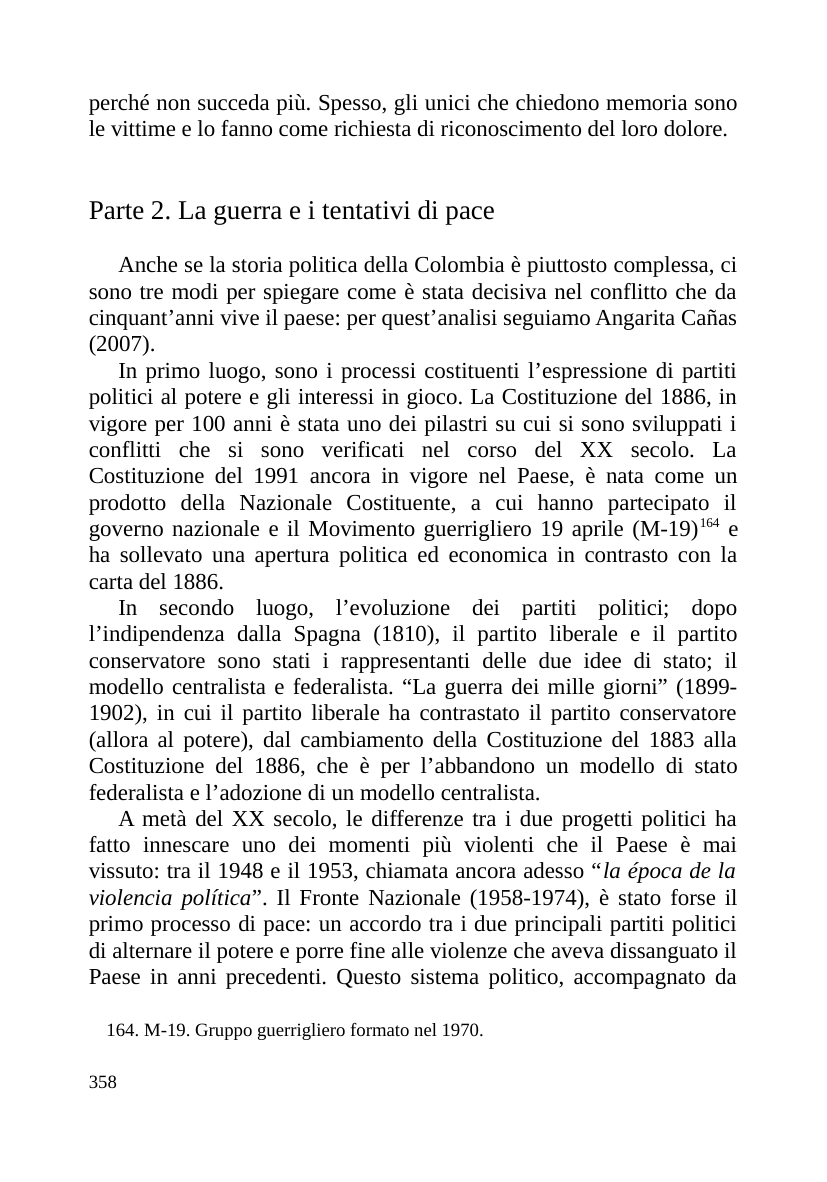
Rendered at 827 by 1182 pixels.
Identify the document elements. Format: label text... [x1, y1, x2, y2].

text Anche se la storia politica della Colombia è piuttosto complessa, ci sono tre modi per spiegare come è stata decisiva nel conflitto che da cinquant’anni vive il paese: per quest’analisi seguiamo Angarita Cañas (2007). [88, 251, 738, 357]
text In secondo luogo, l’evoluzione dei partiti politici; dopo l’indipendenza dalla Spagna (1810), il partito liberale e il partito conservatore sono stati i rappresentanti delle due idee di stato; il modello centralista e federalista. “La guerra dei mille giorni” (1899-1902), in cui il partito liberale ha contrastato il partito conservatore (allora al potere), dal cambiamento della Costituzione del 1883 alla Costituzione del 1886, che è per l’abbandono un modello di stato federalista e l’adozione di un modello centralista. [88, 594, 738, 805]
subtitle Parte 2. La guerra e i tentativi di pace [88, 194, 738, 225]
text In primo luogo, sono i processi costituenti l’espressione di partiti politici al potere e gli interessi in gioco. La Costituzione del 1886, in vigore per 100 anni è stata uno dei pilastri su cui si sono sviluppati i conflitti che si sono verificati nel corso del XX secolo. La Costituzione del 1991 ancora in vigore nel Paese, è nata come un prodotto della Nazionale Costituente, a cui hanno partecipato il governo nazionale e il Movimento guerrigliero 19 aprile (M-19) e ha sollevato una apertura politica ed economica in contrasto con la carta del 1886. [88, 357, 738, 594]
text perché non succeda più. Spesso, gli unici che chiedono memoria sono le vittime e lo fanno come richiesta di riconoscimento del loro dolore. [88, 88, 738, 141]
text A metà del XX secolo, le differenze tra i due progetti politici ha fatto innescare uno dei momenti più violenti che il Paese è mai vissuto: tra il 1948 e il 1953, chiamata ancora adesso “la época de la violencia política”. Il Fronte Nazionale (1958-1974), è stato forse il primo processo di pace: un accordo tra i due principali partiti politici di alternare il potere e porre fine alle violenze che aveva dissanguato il Paese in anni precedenti. Questo sistema politico, accompagnato da [88, 805, 738, 989]
text M-19. Gruppo guerrigliero formato nel 1970. [88, 1016, 738, 1042]
